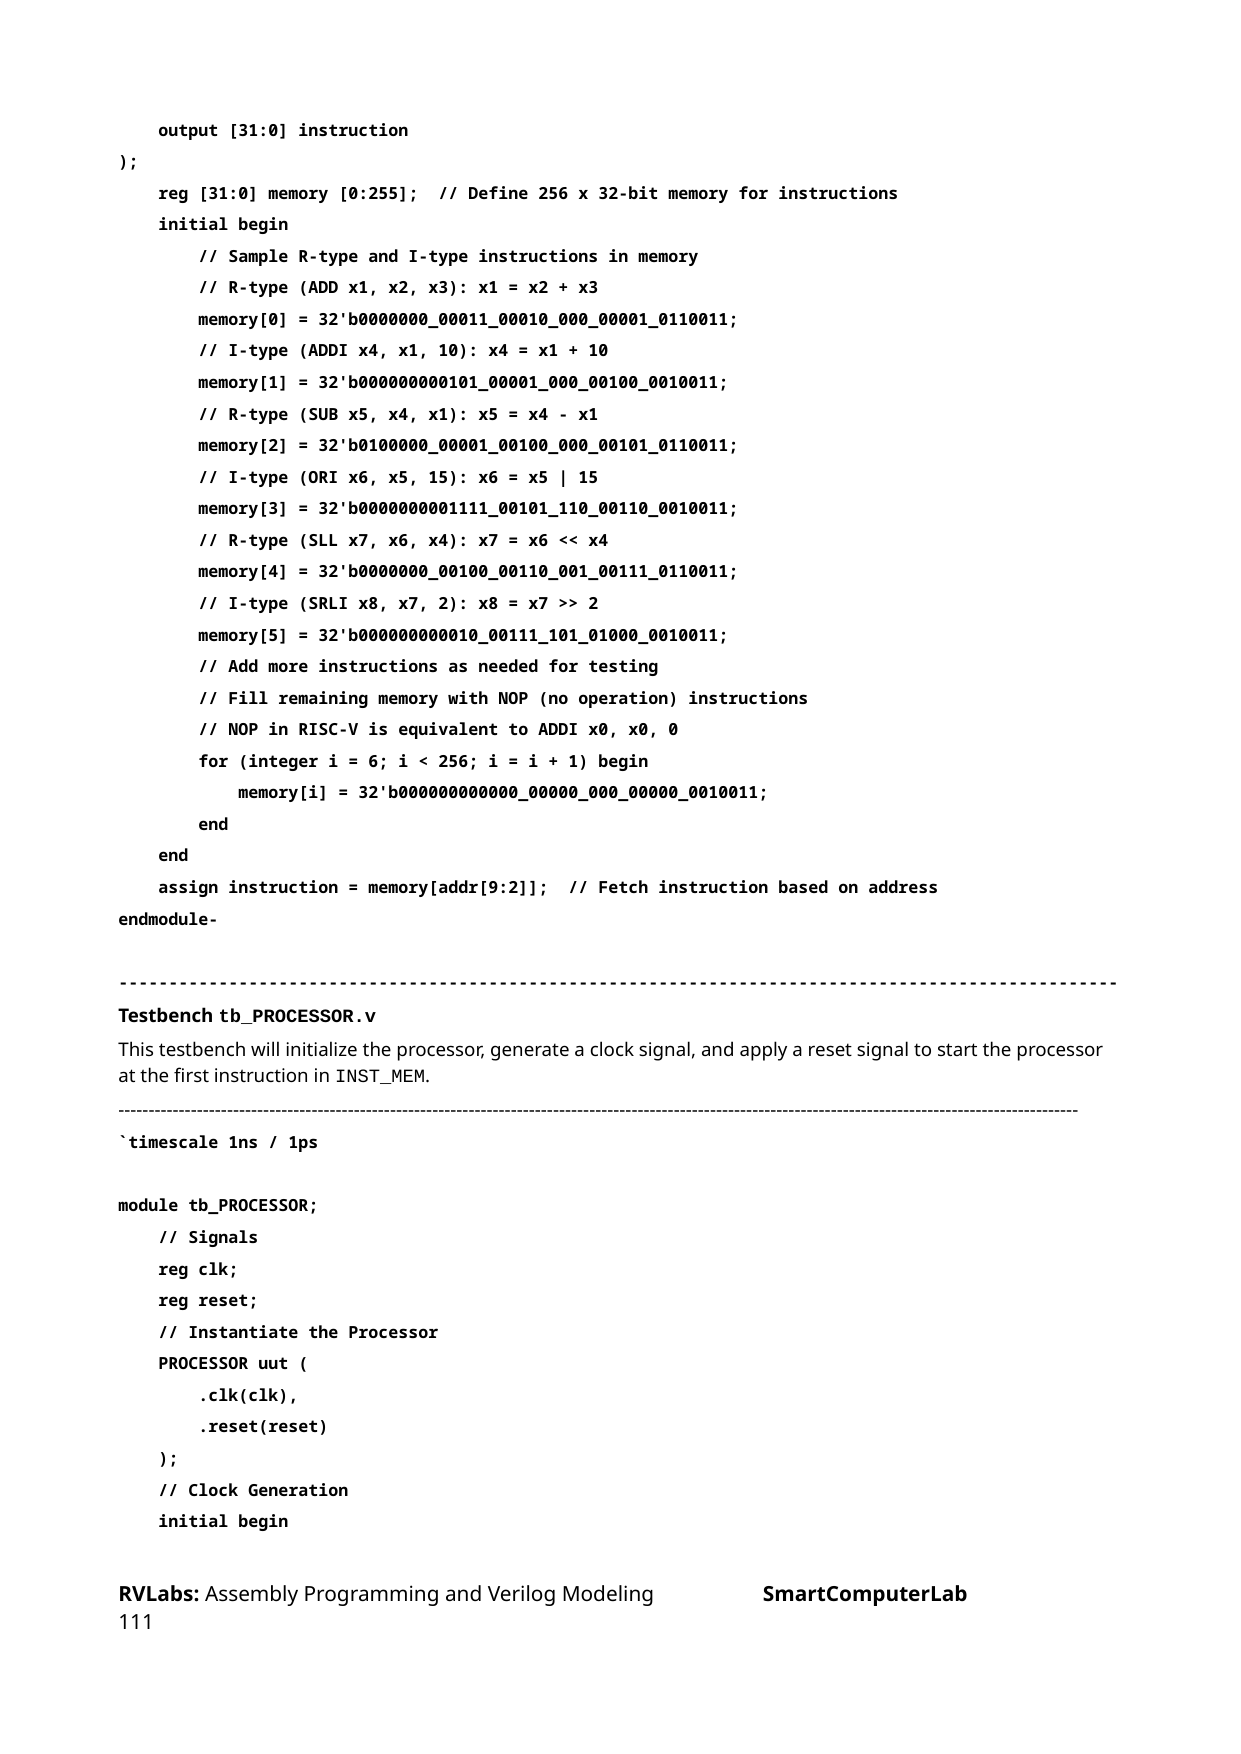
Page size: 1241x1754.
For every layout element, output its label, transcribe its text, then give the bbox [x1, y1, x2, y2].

text ); [118, 1447, 1122, 1469]
text // Sample R-type and I-type instructions in memory [118, 244, 1122, 267]
text assign instruction = memory[addr[9:2]]; // Fetch instruction based on address [118, 876, 1122, 898]
text memory[0] = 32'b0000000_00011_00010_000_00001_0110011; [118, 307, 1122, 330]
text // I-type (ADDI x4, x1, 10): x4 = x1 + 10 [118, 339, 1122, 362]
text This testbench will initialize the processor, generate a clock signal, and apply a reset signal to start the processor at the first instruction in INST_MEM. [118, 1036, 1122, 1088]
text // I-type (SRLI x8, x7, 2): x8 = x7 >> 2 [118, 592, 1122, 614]
text output [31:0] instruction [118, 118, 1122, 141]
text // Instantiate the Processor [118, 1320, 1122, 1343]
text memory[3] = 32'b0000000001111_00101_110_00110_0010011; [118, 497, 1122, 519]
text ---------------------------------------------------------------------------------------------------- [118, 970, 1122, 993]
text // R-type (ADD x1, x2, x3): x1 = x2 + x3 [118, 276, 1122, 299]
text // Signals [118, 1226, 1122, 1248]
text initial begin [118, 213, 1122, 236]
text memory[2] = 32'b0100000_00001_00100_000_00101_0110011; [118, 434, 1122, 456]
text initial begin [118, 1510, 1122, 1532]
text --------------------------------------------------------------------------------------------------------------------------------------------------------------- [118, 1097, 1122, 1122]
text module tb_PROCESSOR; [118, 1194, 1122, 1217]
text // Add more instructions as needed for testing [118, 655, 1122, 677]
text `timescale 1ns / 1ps [118, 1131, 1122, 1154]
text .reset(reset) [118, 1415, 1122, 1438]
text // Fill remaining memory with NOP (no operation) instructions [118, 686, 1122, 709]
text // I-type (ORI x6, x5, 15): x6 = x5 | 15 [118, 465, 1122, 488]
text memory[4] = 32'b0000000_00100_00110_001_00111_0110011; [118, 560, 1122, 583]
text // R-type (SUB x5, x4, x1): x5 = x4 - x1 [118, 402, 1122, 425]
text end [118, 844, 1122, 867]
text // R-type (SLL x7, x6, x4): x7 = x6 << x4 [118, 528, 1122, 551]
text PROCESSOR uut ( [118, 1352, 1122, 1374]
text memory[1] = 32'b000000000101_00001_000_00100_0010011; [118, 371, 1122, 393]
text ); [118, 150, 1122, 172]
text reg clk; [118, 1257, 1122, 1280]
text reg [31:0] memory [0:255]; // Define 256 x 32-bit memory for instructions [118, 181, 1122, 204]
text endmodule- [118, 907, 1122, 930]
text .clk(clk), [118, 1383, 1122, 1406]
text // NOP in RISC-V is equivalent to ADDI x0, x0, 0 [118, 718, 1122, 741]
text memory[i] = 32'b000000000000_00000_000_00000_0010011; [118, 781, 1122, 804]
text memory[5] = 32'b000000000010_00111_101_01000_0010011; [118, 623, 1122, 646]
text // Clock Generation [118, 1478, 1122, 1501]
text Testbench tb_PROCESSOR.v [118, 1002, 1122, 1028]
text end [118, 812, 1122, 835]
text for (integer i = 6; i < 256; i = i + 1) begin [118, 749, 1122, 772]
text reg reset; [118, 1289, 1122, 1311]
